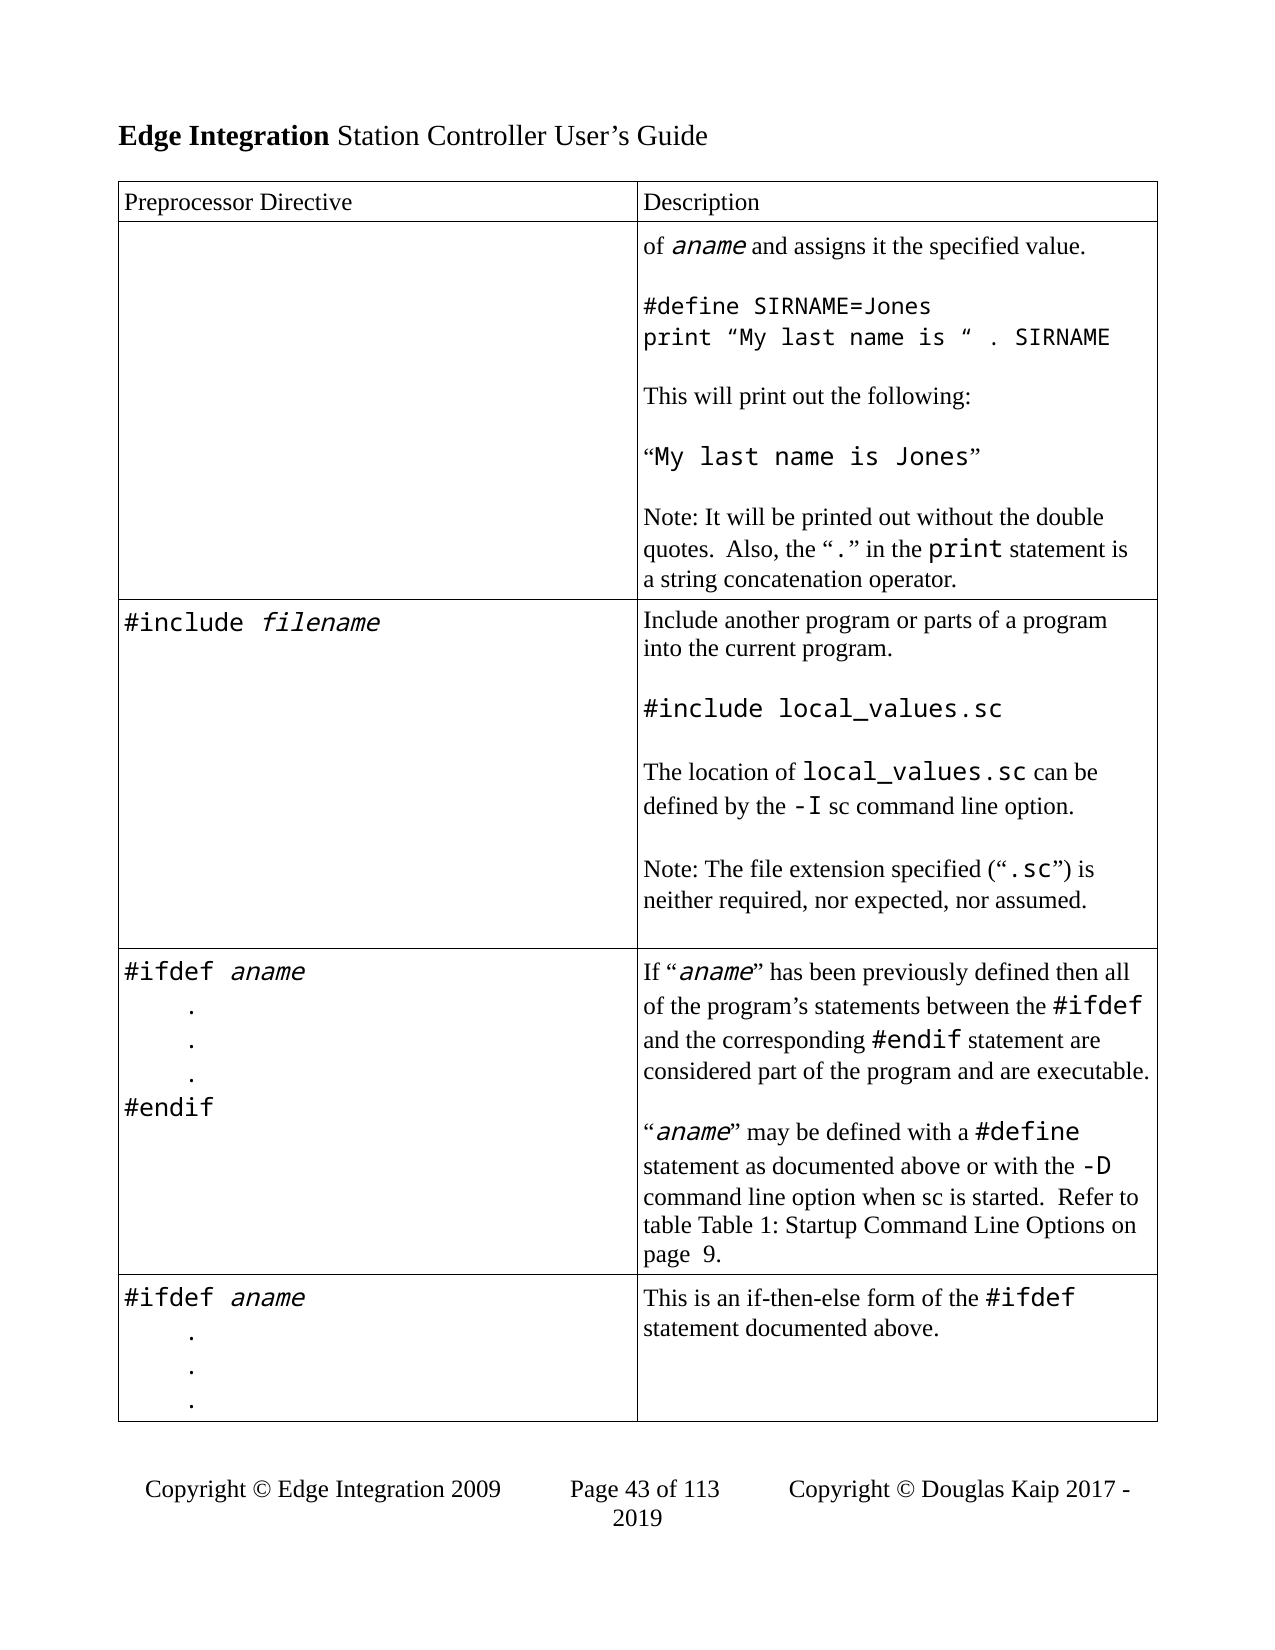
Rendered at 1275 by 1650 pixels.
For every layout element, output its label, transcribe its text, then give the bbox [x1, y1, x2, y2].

table_cell This is an if-then-else form of the #ifdef statement documented above. [638, 1275, 1157, 1421]
table_cell #ifdef aname . . . [119, 1275, 637, 1421]
table_cell If “aname” has been previously defined then all of the program’s statements between the #ifdef and the corresponding #endif statement are considered part of the program and are executable. “aname” may be defined with a #define statement as documented above or with the -D command line option when sc is started. Refer to table Table 1: Startup Command Line Options on page 9. [638, 949, 1157, 1274]
table_header Description [638, 182, 1157, 221]
table_cell Include another program or parts of a program into the current program. #include local_values.sc The location of local_values.sc can be defined by the -I sc command line option. Note: The file extension specified (“.sc”) is neither required, nor expected, nor assumed. [638, 600, 1157, 948]
table_header Preprocessor Directive [119, 182, 637, 221]
table_cell of aname and assigns it the specified value. #define SIRNAME=Jones print “My last name is “ . SIRNAME This will print out the following: “My last name is Jones” Note: It will be printed out without the double quotes. Also, the “.” in the print statement is a string concatenation operator. [638, 222, 1157, 599]
table_cell [119, 222, 637, 599]
table_cell #ifdef aname . . . #endif [119, 949, 637, 1274]
table_cell #include filename [119, 600, 637, 948]
